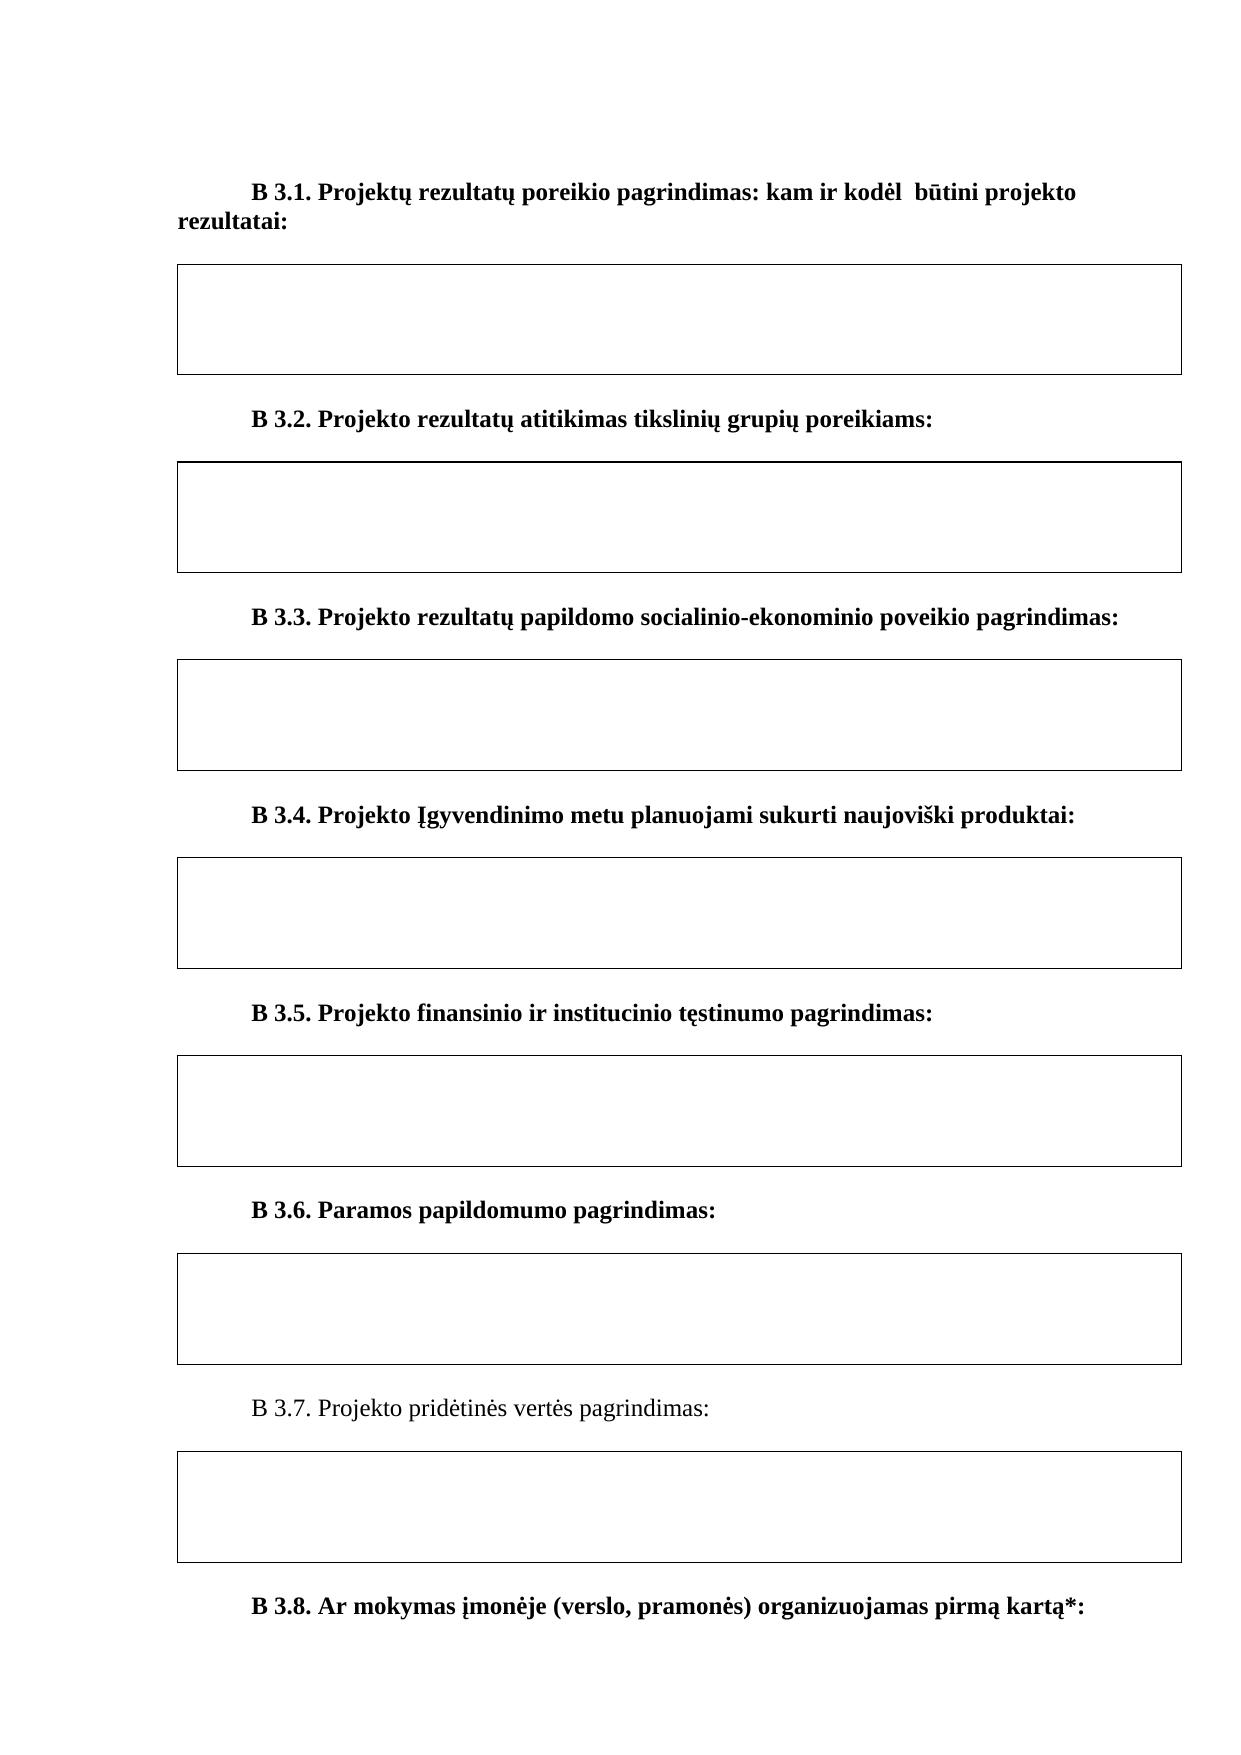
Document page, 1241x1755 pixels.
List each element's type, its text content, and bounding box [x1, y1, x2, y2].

text B 3.7. Projekto pridėtinės vertės pagrindimas: [177, 1393, 1181, 1422]
text B 3.4. Projekto Įgyvendinimo metu planuojami sukurti naujoviški produktai: [177, 800, 1181, 828]
table_header [178, 265, 1181, 374]
text B 3.8. Ar mokymas įmonėje (verslo, pramonės) organizuojamas pirmą kartą*: [177, 1591, 1181, 1620]
text B 3.2. Projekto rezultatų atitikimas tikslinių grupių poreikiams: [177, 404, 1181, 433]
text B 3.6. Paramos papildomumo pagrindimas: [177, 1196, 1181, 1224]
table_header [178, 660, 1181, 770]
text B 3.5. Projekto finansinio ir institucinio tęstinumo pagrindimas: [177, 998, 1181, 1026]
table_header [178, 1254, 1181, 1364]
table_header [178, 858, 1181, 968]
table_header [178, 1452, 1181, 1562]
table_header [178, 1056, 1181, 1166]
text B 3.3. Projekto rezultatų papildomo socialinio-ekonominio poveikio pagrindimas: [177, 602, 1181, 631]
text B 3.1. Projektų rezultatų poreikio pagrindimas: kam ir kodėl būtini projekto rezultatai: [177, 177, 1181, 235]
table_header [178, 463, 1181, 572]
